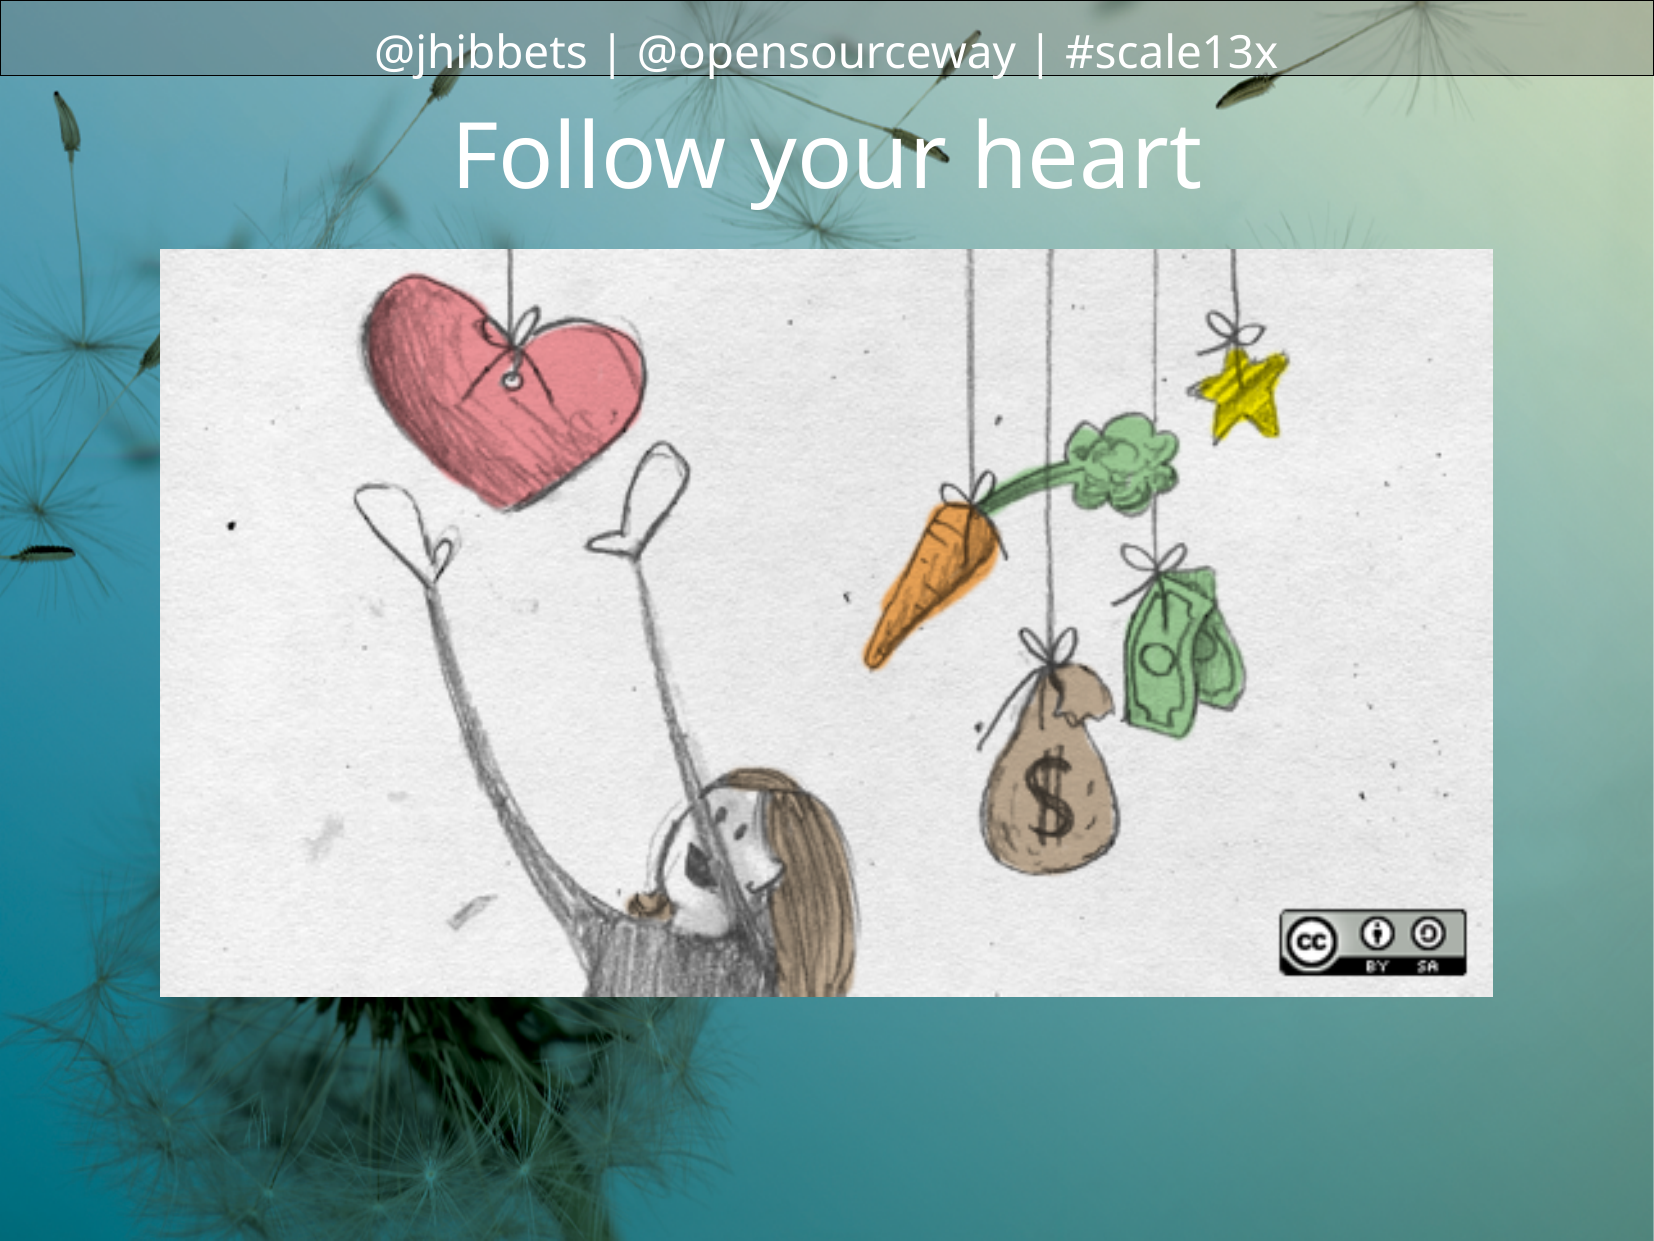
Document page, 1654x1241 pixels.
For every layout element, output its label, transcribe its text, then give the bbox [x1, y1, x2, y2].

picture [0, 76, 1654, 1241]
title Follow your heart [82, 49, 1571, 257]
